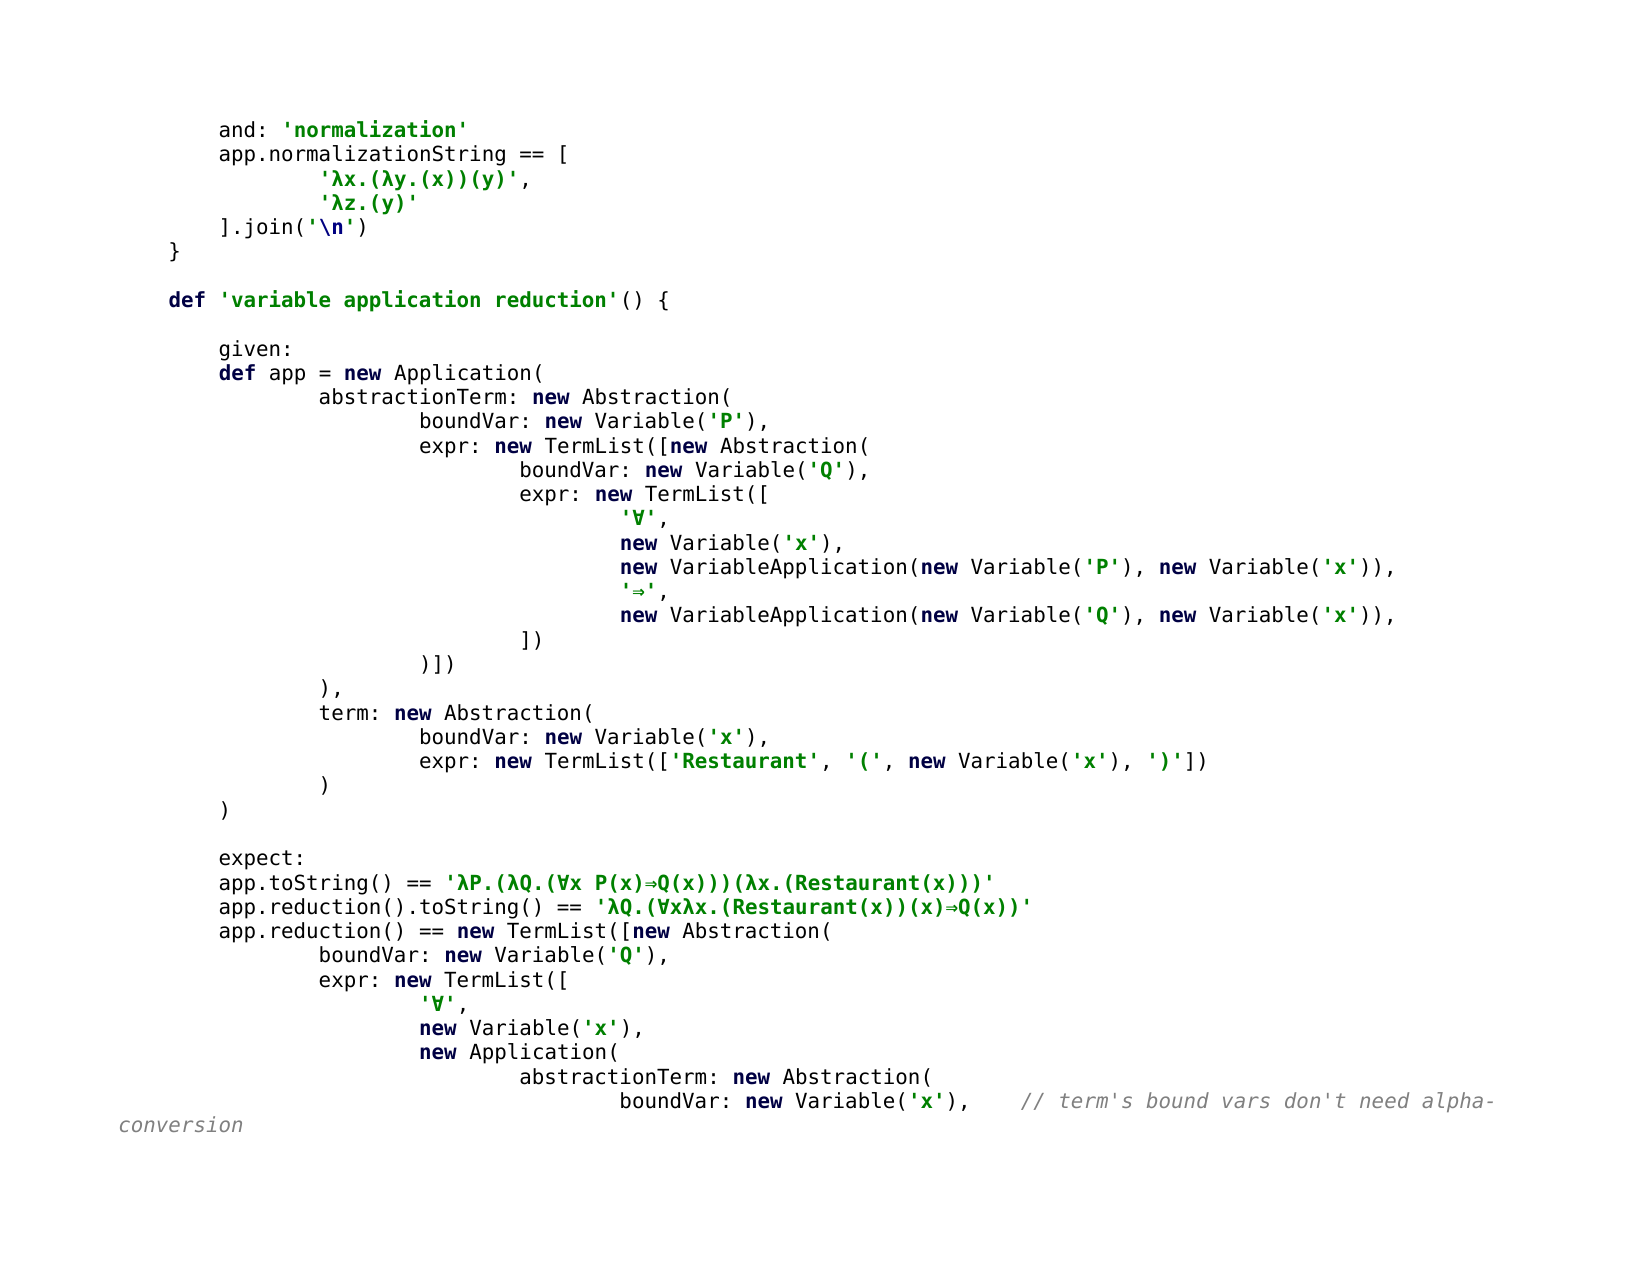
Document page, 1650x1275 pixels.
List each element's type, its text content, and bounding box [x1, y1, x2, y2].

text boundVar: new Variable('P'), [118, 409, 1532, 434]
text app.toString() == 'λP.(λQ.(∀x P(x)⇒Q(x)))(λx.(Restaurant(x)))' [118, 871, 1532, 895]
text new VariableApplication(new Variable('Q'), new Variable('x')), [118, 603, 1532, 628]
text expect: [118, 846, 1532, 871]
text '∀', [118, 506, 1532, 531]
text boundVar: new Variable('Q'), [118, 458, 1532, 482]
text app.reduction().toString() == 'λQ.(∀xλx.(Restaurant(x))(x)⇒Q(x))' [118, 895, 1532, 919]
text ) [118, 773, 1532, 798]
text '⇒', [118, 579, 1532, 603]
text new Variable('x'), [118, 531, 1532, 555]
text def app = new Application( [118, 361, 1532, 385]
text app.reduction() == new TermList([new Abstraction( [118, 919, 1532, 943]
text boundVar: new Variable('x'), [118, 725, 1532, 749]
text 'λx.(λy.(x))(y)', [118, 167, 1532, 191]
text boundVar: new Variable('x'), // term's bound vars don't need alpha-conversion [118, 1089, 1532, 1137]
text new Variable('x'), [118, 1016, 1532, 1040]
text expr: new TermList([ [118, 482, 1532, 506]
text ), [118, 676, 1532, 701]
text ]) [118, 628, 1532, 652]
text def 'variable application reduction'() { [118, 288, 1532, 312]
text new Application( [118, 1040, 1532, 1065]
text '∀', [118, 992, 1532, 1016]
text ) [118, 798, 1532, 822]
text and: 'normalization' [118, 118, 1532, 142]
text } [118, 239, 1532, 264]
text expr: new TermList([ [118, 968, 1532, 992]
text term: new Abstraction( [118, 701, 1532, 725]
text new VariableApplication(new Variable('P'), new Variable('x')), [118, 555, 1532, 579]
text 'λz.(y)' [118, 191, 1532, 215]
text given: [118, 337, 1532, 361]
text abstractionTerm: new Abstraction( [118, 385, 1532, 409]
text ].join('\n') [118, 215, 1532, 239]
text expr: new TermList(['Restaurant', '(', new Variable('x'), ')']) [118, 749, 1532, 773]
text boundVar: new Variable('Q'), [118, 943, 1532, 968]
text abstractionTerm: new Abstraction( [118, 1065, 1532, 1089]
text )]) [118, 652, 1532, 676]
text app.normalizationString == [ [118, 142, 1532, 167]
text expr: new TermList([new Abstraction( [118, 434, 1532, 458]
